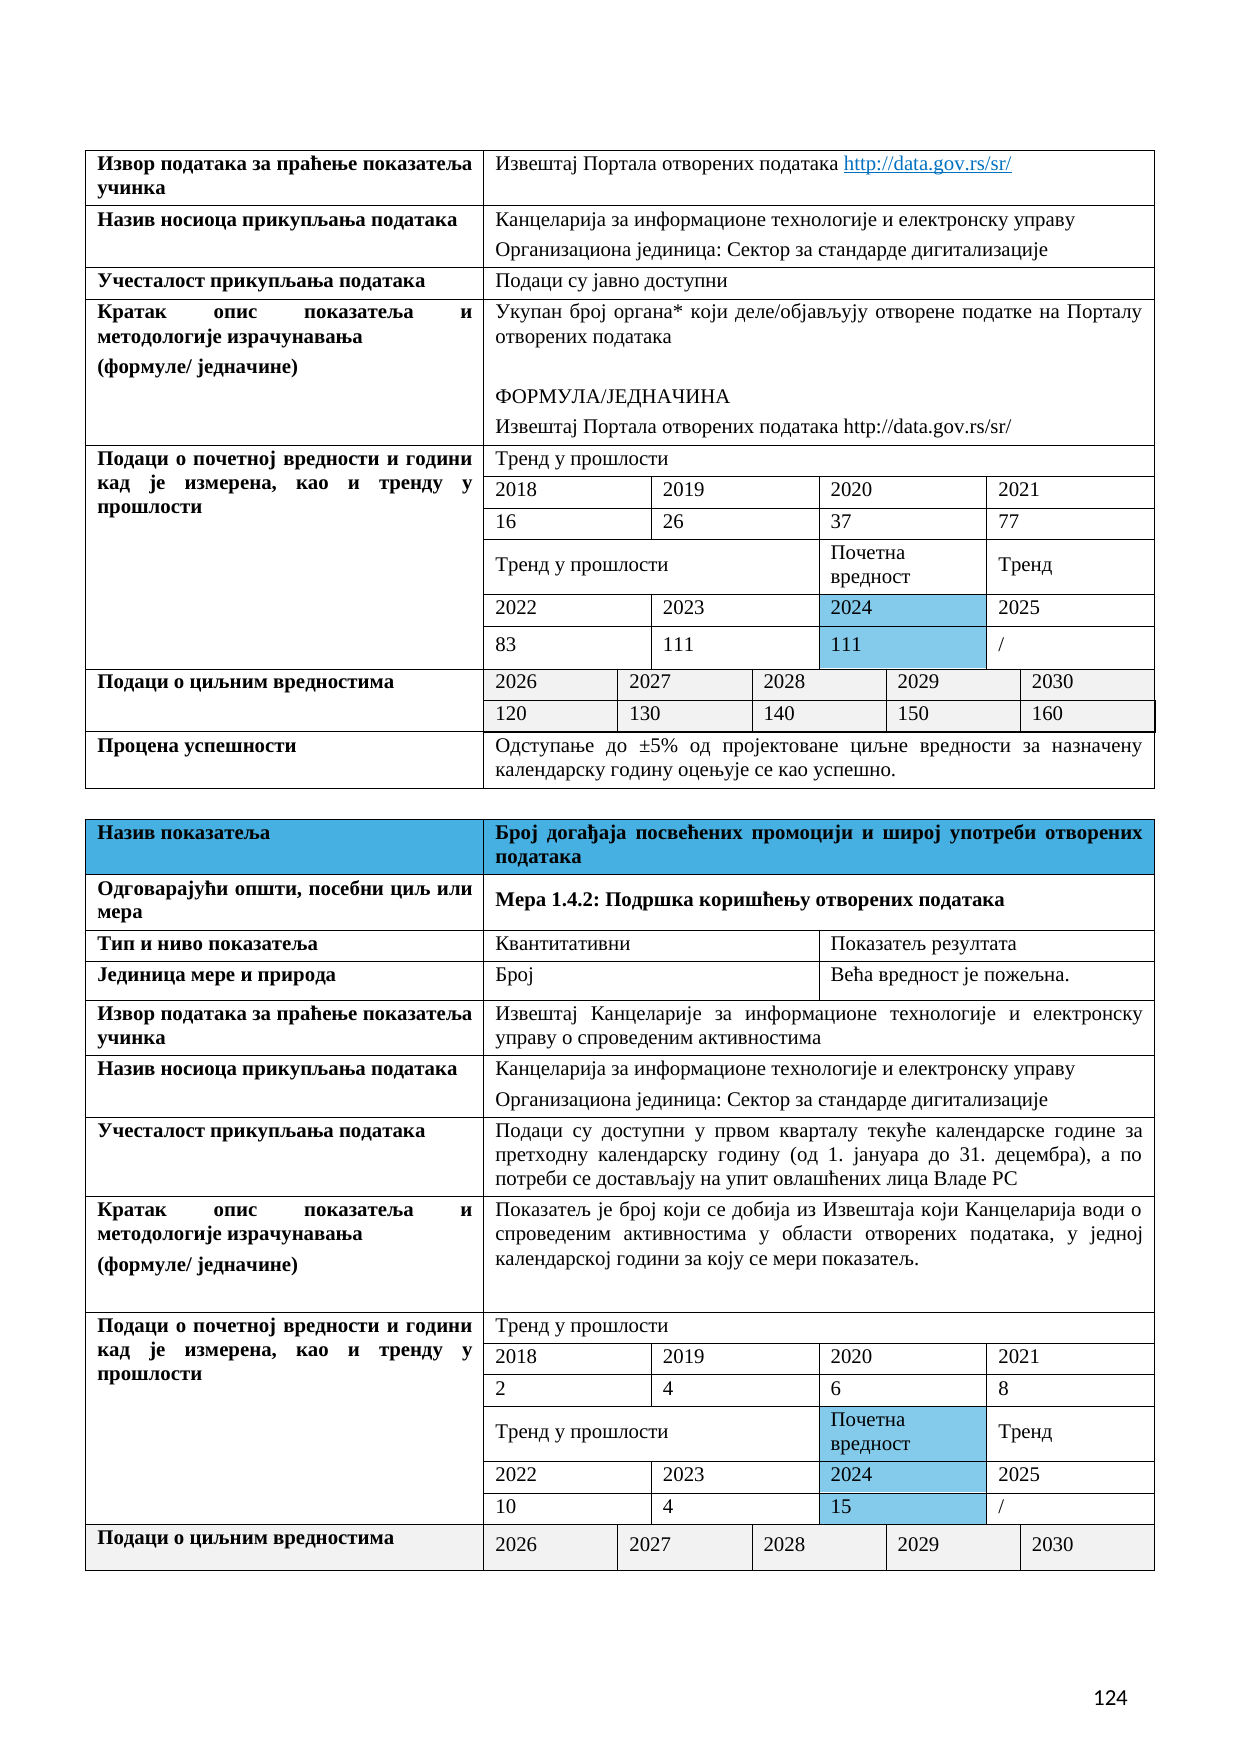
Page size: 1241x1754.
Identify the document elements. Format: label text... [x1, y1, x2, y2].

table_cell Одговарајући општи, посебни циљ или мера [86, 875, 483, 930]
table_cell Показатељ резултата [820, 931, 1154, 961]
table_cell 4 [652, 1494, 819, 1524]
table_cell 83 [484, 627, 651, 668]
table_cell Учесталост прикупљања података [86, 1118, 483, 1196]
table_cell 2026 [484, 670, 617, 700]
table_cell Извор података за праћење показатеља учинка [86, 1001, 483, 1055]
table_cell 10 [484, 1494, 651, 1524]
table_cell Број [484, 962, 819, 1000]
table_cell 2022 [484, 1462, 651, 1492]
table_cell Процена успешности [86, 732, 483, 788]
table_cell 2030 [1021, 670, 1154, 700]
table_cell 2029 [887, 1525, 1020, 1570]
table_cell 2030 [1021, 1525, 1154, 1570]
table_cell 26 [652, 509, 819, 539]
table_cell Подаци су доступни у првом кварталу текуће календарске године за претходну календарску годину (од 1. јануара до 31. децембра), а по потреби се достављају на упит овлашћених лица Владе РС [484, 1118, 1154, 1196]
table_header Број догађаја посвећених промоцији и широј употреби отворених података [484, 820, 1154, 874]
table_cell Извештај Канцеларије за информационе технологије и електронску управу о спроведеним активностима [484, 1001, 1154, 1055]
table_cell 2021 [987, 477, 1154, 507]
table_cell 2021 [987, 1344, 1154, 1374]
table_cell Укупан број органа* који деле/објављују отворене податке на Порталу отворених података ФОРМУЛА/ЈЕДНАЧИНА Извештај Портала отворених података http://data.gov.rs/sr/ [484, 300, 1154, 445]
table_cell Извор података за праћење показатеља учинка [86, 151, 483, 205]
table_cell 2019 [652, 1344, 819, 1374]
table_cell Тренд у прошлости [484, 540, 819, 594]
table_cell Канцеларија за информационе технологије и електронску управу Организациона јединица: Сектор за стандарде дигитализације [484, 206, 1154, 267]
table_cell Подаци о циљним вредностима [86, 670, 483, 731]
table_cell 2022 [484, 595, 651, 626]
table_cell 2025 [987, 595, 1154, 626]
table_cell Тип и ниво показатеља [86, 931, 483, 961]
table_cell 150 [887, 701, 1020, 731]
table_cell 2027 [618, 670, 752, 700]
table_cell 2023 [652, 595, 819, 626]
table_cell Већа вредност је пожељна. [820, 962, 1154, 1000]
table_cell 2025 [987, 1462, 1154, 1492]
table_cell Тренд у прошлости [484, 446, 1154, 476]
table_cell 120 [484, 701, 617, 731]
table_cell Кратак опис показатеља и методологије израчунавања (формуле/ једначине) [86, 300, 483, 445]
table_cell Назив носиоца прикупљања података [86, 206, 483, 267]
table_cell 2024 [820, 1462, 986, 1492]
table_cell 2024 [820, 595, 986, 626]
table_cell 4 [652, 1375, 819, 1406]
table_cell 2018 [484, 477, 651, 507]
table_cell 111 [820, 627, 986, 668]
table_cell Показатељ је број који се добија из Извештаја који Канцеларија води о спроведеним активностима у области отворених података, у једној календарској години за коју се мери показатељ. [484, 1197, 1154, 1312]
table_cell Подаци о почетној вредности и години кад је измерена, као и тренду у прошлости [86, 1313, 483, 1524]
table_cell Почетна вредност [820, 1407, 986, 1461]
table_cell 8 [987, 1375, 1154, 1406]
table_cell 2020 [820, 477, 986, 507]
table_cell Квантитативни [484, 931, 819, 961]
table_cell Учесталост прикупљања података [86, 268, 483, 298]
table_cell 2026 [484, 1525, 617, 1570]
table_cell Канцеларија за информационе технологије и електронску управу Организациона јединица: Сектор за стандарде дигитализације [484, 1056, 1154, 1117]
table_cell 6 [820, 1375, 986, 1406]
table_cell Тренд у прошлости [484, 1313, 1154, 1343]
table_cell / [987, 627, 1154, 668]
table_cell Тренд у прошлости [484, 1407, 819, 1461]
table_cell 37 [820, 509, 986, 539]
table_cell Мера 1.4.2: Подршка коришћењу отворених података [484, 875, 1154, 930]
table_cell 15 [820, 1494, 986, 1524]
table_cell 160 [1021, 701, 1154, 731]
table_cell Тренд [987, 1407, 1154, 1461]
table_cell 111 [652, 627, 819, 668]
table_cell Одступање до ±5% од пројектоване циљне вредности за назначену календарску годину оцењује се као успешно. [484, 733, 1154, 788]
table_cell 2027 [618, 1525, 752, 1570]
table_cell Назив носиоца прикупљања података [86, 1056, 483, 1117]
table_cell Јединица мере и природа [86, 962, 483, 1000]
table_cell / [987, 1494, 1154, 1524]
table_cell 2029 [887, 670, 1020, 700]
table_cell 140 [753, 701, 886, 731]
table_cell 130 [618, 701, 752, 731]
table_cell 2020 [820, 1344, 986, 1374]
table_cell 77 [987, 509, 1154, 539]
table_cell Кратак опис показатеља и методологије израчунавања (формуле/ једначине) [86, 1197, 483, 1312]
table_cell Подаци су јавно доступни [484, 268, 1154, 298]
table_cell 2019 [652, 477, 819, 507]
table_cell 2023 [652, 1462, 819, 1492]
table_cell Подаци о циљним вредностима [86, 1525, 483, 1570]
table_cell Извештај Портала отворених података http://data.gov.rs/sr/ [484, 151, 1154, 205]
table_cell 2028 [753, 1525, 886, 1570]
table_cell 2028 [753, 670, 886, 700]
table_cell 2018 [484, 1344, 651, 1374]
table_cell 2 [484, 1375, 651, 1406]
table_cell Подаци о почетној вредности и години кад је измерена, као и тренду у прошлости [86, 446, 483, 668]
table_cell Почетна вредност [820, 540, 986, 594]
table_cell 16 [484, 509, 651, 539]
table_header Назив показатеља [86, 820, 483, 874]
table_cell Тренд [987, 540, 1154, 594]
